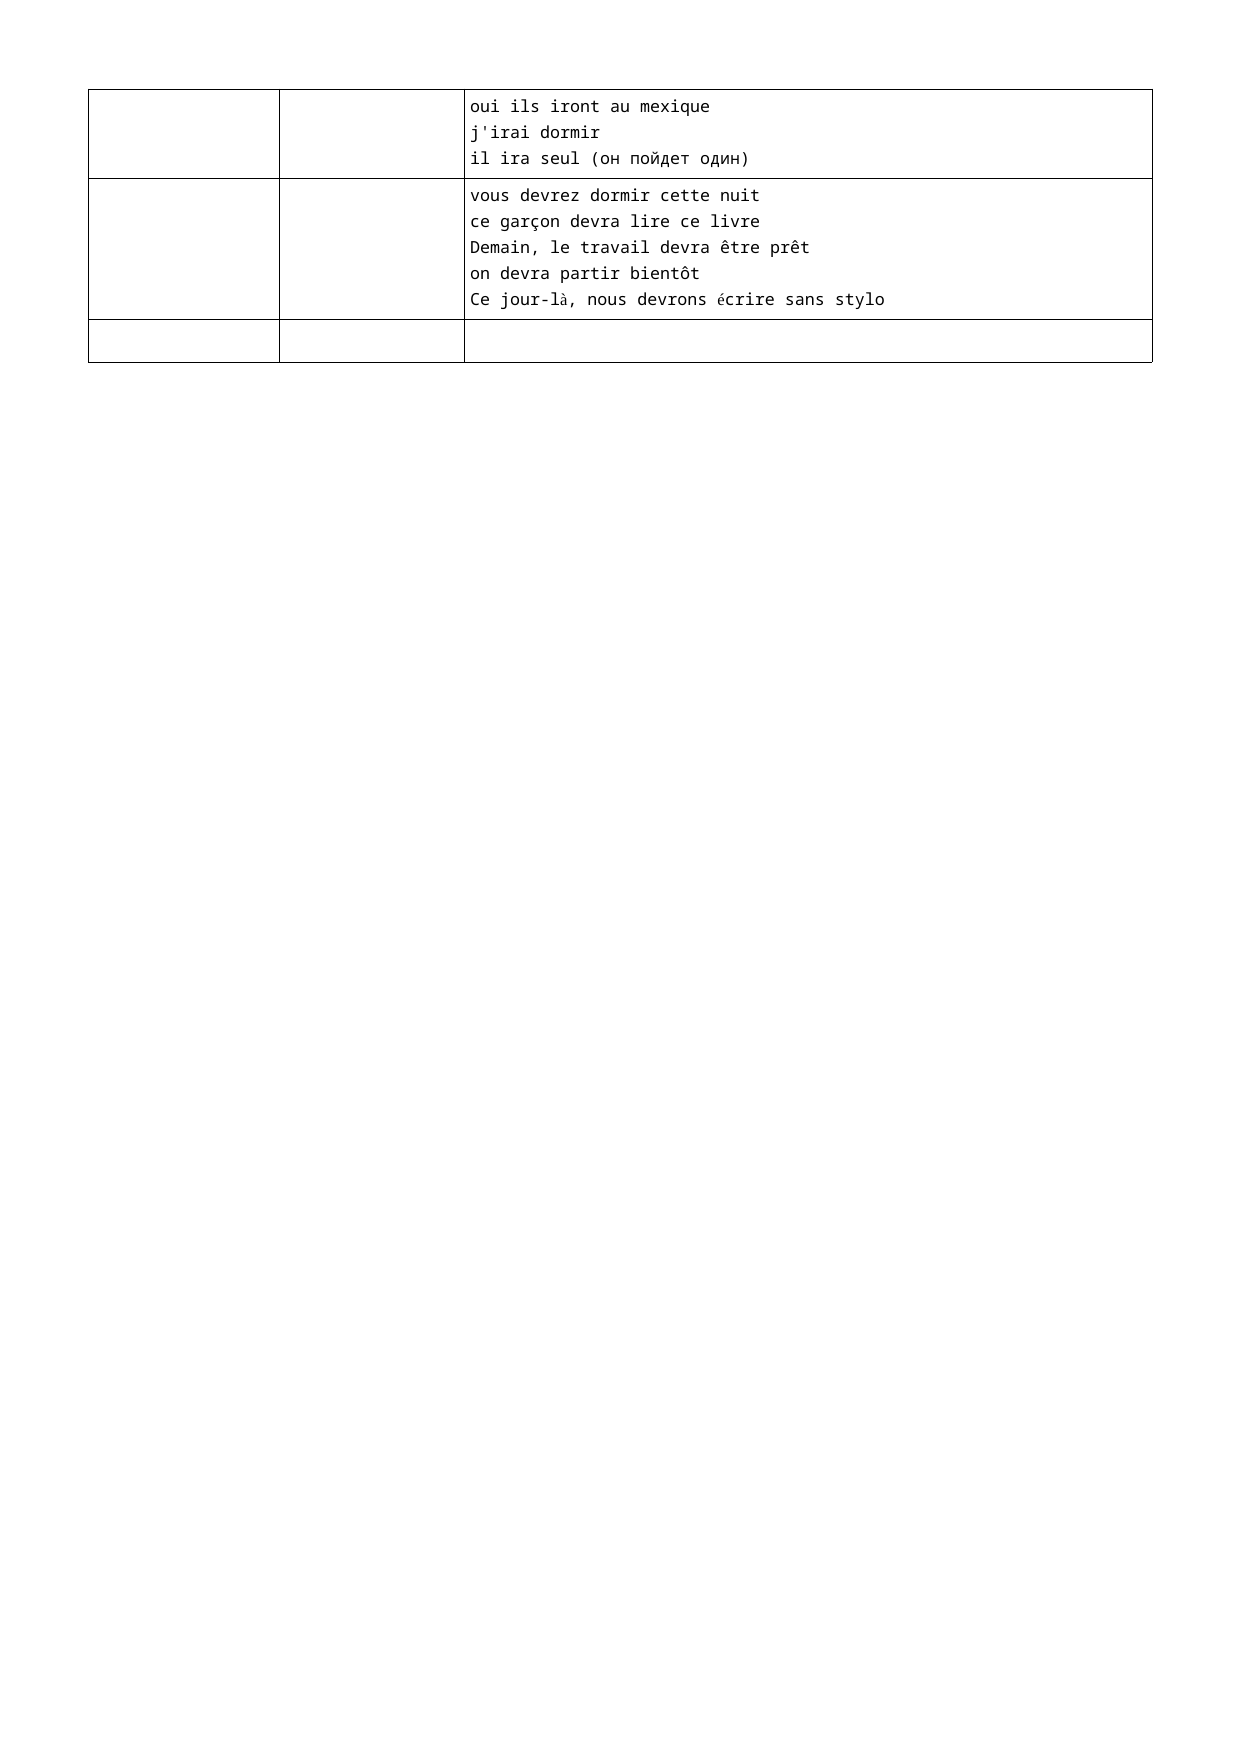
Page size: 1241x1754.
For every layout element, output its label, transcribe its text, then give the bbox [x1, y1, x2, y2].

table_cell [89, 320, 279, 362]
table_cell vous devrez dormir cette nuit ce garçon devra lire ce livre Demain, le travail devra être prêt on devra partir bientôt Ce jour-là, nous devrons écrire sans stylo [465, 179, 1152, 319]
table_cell [280, 179, 464, 319]
table_cell [89, 179, 279, 319]
table_cell [280, 320, 464, 362]
table_cell [465, 320, 1152, 362]
table_cell oui ils iront au mexique j'irai dormir il ira seul (он пойдет один) [465, 90, 1152, 178]
table_cell [280, 90, 464, 178]
table_cell [89, 90, 279, 178]
